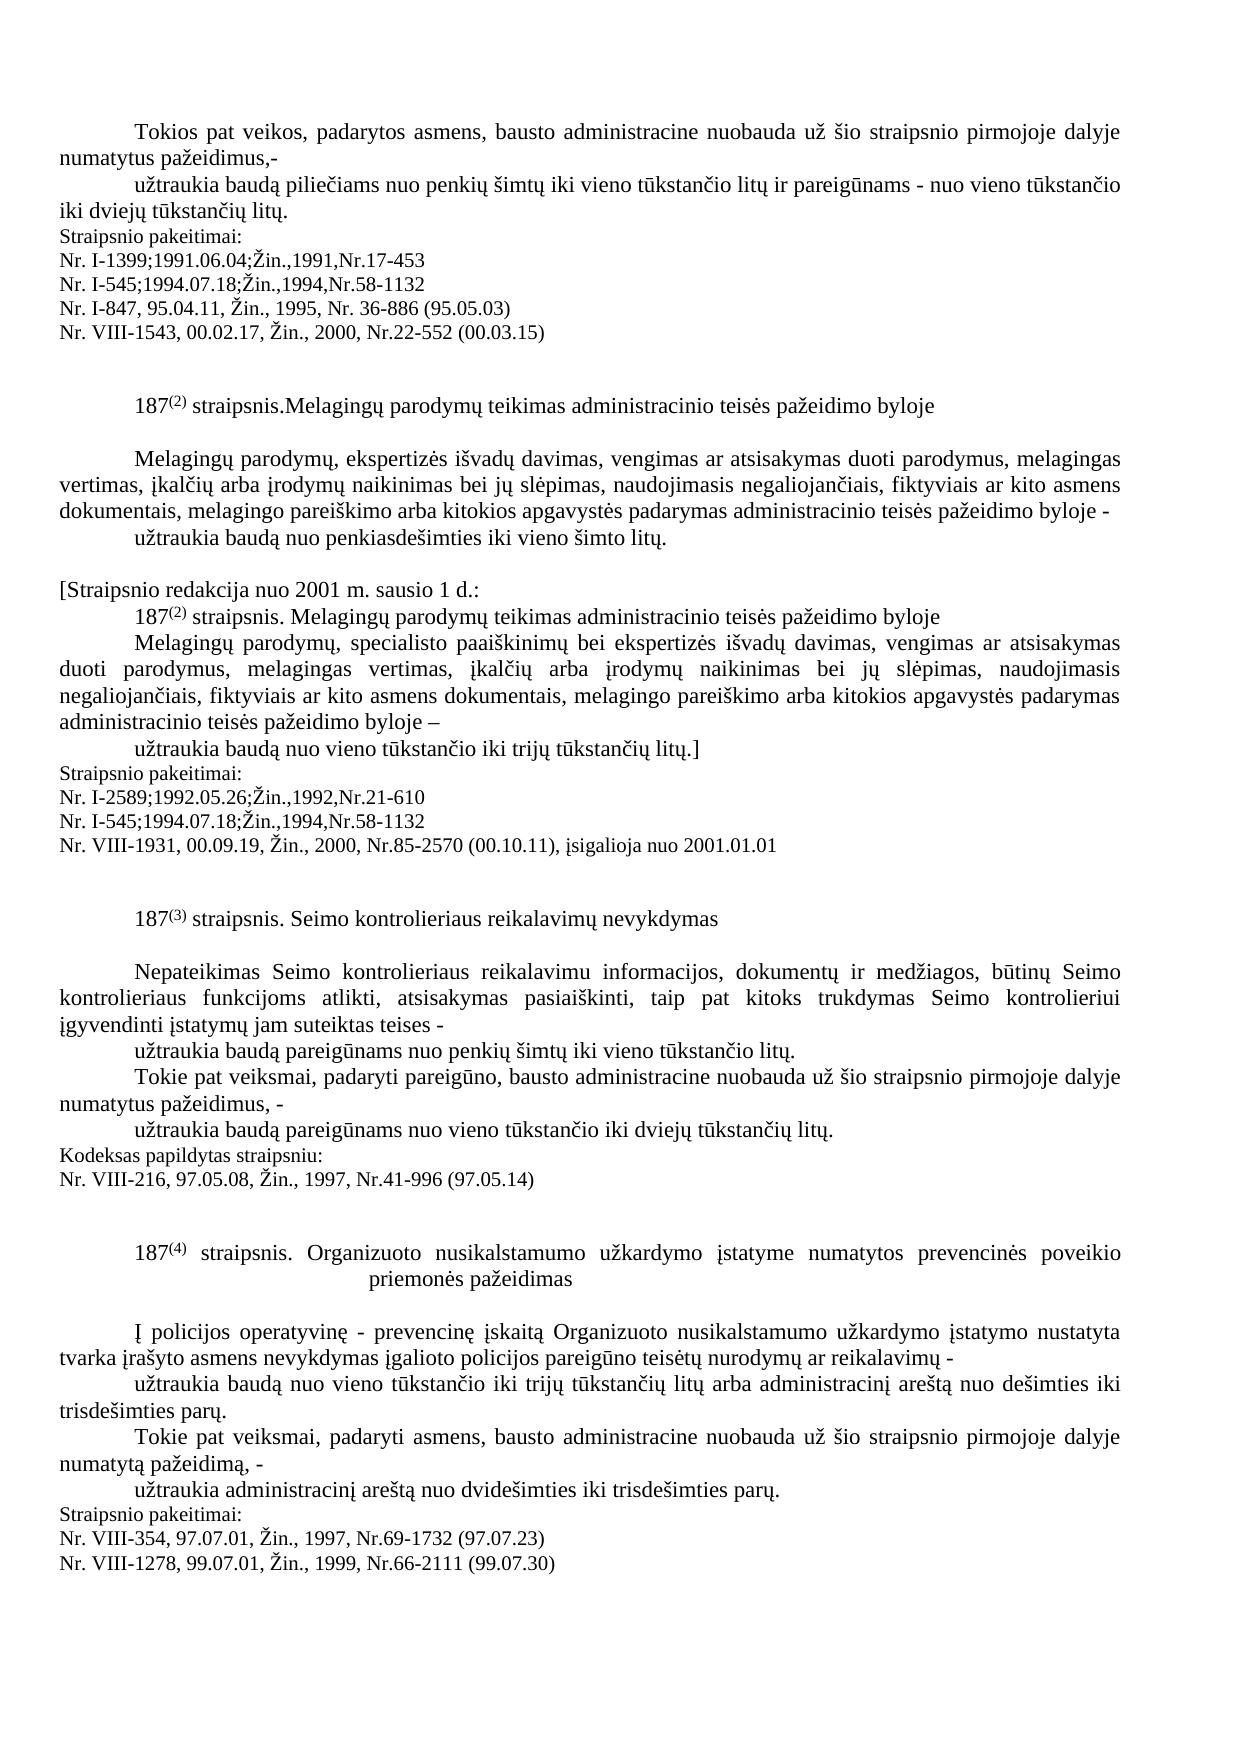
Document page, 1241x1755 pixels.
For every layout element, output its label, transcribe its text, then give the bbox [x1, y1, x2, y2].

text Nr. I-847, 95.04.11, Žin., 1995, Nr. 36-886 (95.05.03) [59, 296, 1122, 320]
text Tokie pat veiksmai, padaryti pareigūno, bausto administracine nuobauda už šio straipsnio pirmojoje dalyje numatytus pažeidimus, - [59, 1063, 1122, 1116]
text užtraukia baudą nuo vieno tūkstančio iki trijų tūkstančių litų arba administracinį areštą nuo dešimties iki trisdešimties parų. [59, 1371, 1122, 1423]
text Melagingų parodymų, specialisto paaiškinimų bei ekspertizės išvadų davimas, vengimas ar atsisakymas duoti parodymus, melagingas vertimas, įkalčių arba įrodymų naikinimas bei jų slėpimas, naudojimasis negaliojančiais, fiktyviais ar kito asmens dokumentais, melagingo pareiškimo arba kitokios apgavystės padarymas administracinio teisės pažeidimo byloje – [59, 629, 1122, 734]
text užtraukia baudą pareigūnams nuo penkių šimtų iki vieno tūkstančio litų. [59, 1037, 1122, 1063]
text užtraukia baudą nuo vieno tūkstančio iki trijų tūkstančių litų.] [59, 734, 1122, 761]
text Nr. I-1399;1991.06.04;Žin.,1991,Nr.17-453 [59, 248, 1122, 272]
text Nepateikimas Seimo kontrolieriaus reikalavimu informacijos, dokumentų ir medžiagos, būtinų Seimo kontrolieriaus funkcijoms atlikti, atsisakymas pasiaiškinti, taip pat kitoks trukdymas Seimo kontrolieriui įgyvendinti įstatymų jam suteiktas teises - [59, 958, 1122, 1037]
text Kodeksas papildytas straipsniu: [59, 1142, 1122, 1167]
text Nr. VIII-1931, 00.09.19, Žin., 2000, Nr.85-2570 (00.10.11), įsigalioja nuo 2001.01.01 [59, 833, 1122, 857]
text Nr. VIII-1543, 00.02.17, Žin., 2000, Nr.22-552 (00.03.15) [59, 320, 1122, 344]
text Melagingų parodymų, ekspertizės išvadų davimas, vengimas ar atsisakymas duoti parodymus, melagingas vertimas, įkalčių arba įrodymų naikinimas bei jų slėpimas, naudojimasis negaliojančiais, fiktyviais ar kito asmens dokumentais, melagingo pareiškimo arba kitokios apgavystės padarymas administracinio teisės pažeidimo byloje - [59, 445, 1122, 524]
text Tokios pat veikos, padarytos asmens, bausto administracine nuobauda už šio straipsnio pirmojoje dalyje numatytus pažeidimus,- [59, 118, 1122, 171]
text Nr. I-545;1994.07.18;Žin.,1994,Nr.58-1132 [59, 809, 1122, 833]
text užtraukia baudą nuo penkiasdešimties iki vieno šimto litų. [59, 524, 1122, 550]
text Straipsnio pakeitimai: [59, 761, 1122, 785]
text užtraukia baudą pareigūnams nuo vieno tūkstančio iki dviejų tūkstančių litų. [59, 1116, 1122, 1142]
text Nr. I-545;1994.07.18;Žin.,1994,Nr.58-1132 [59, 272, 1122, 296]
text Nr. VIII-354, 97.07.01, Žin., 1997, Nr.69-1732 (97.07.23) [59, 1526, 1122, 1550]
text Į policijos operatyvinę - prevencinę įskaitą Organizuoto nusikalstamumo užkardymo įstatymo nustatyta tvarka įrašyto asmens nevykdymas įgalioto policijos pareigūno teisėtų nurodymų ar reikalavimų - [59, 1318, 1122, 1371]
text Nr. I-2589;1992.05.26;Žin.,1992,Nr.21-610 [59, 785, 1122, 809]
text Nr. VIII-216, 97.05.08, Žin., 1997, Nr.41-996 (97.05.14) [59, 1167, 1122, 1191]
text 187(2) straipsnis. Melagingų parodymų teikimas administracinio teisės pažeidimo byloje [134, 603, 1122, 629]
text 187(2) straipsnis.Melagingų parodymų teikimas administracinio teisės pažeidimo byloje [59, 392, 1122, 418]
text 187(3) straipsnis. Seimo kontrolieriaus reikalavimų nevykdymas [59, 905, 1122, 932]
text Straipsnio pakeitimai: [59, 1502, 1122, 1526]
text 187(4) straipsnis. Organizuoto nusikalstamumo užkardymo įstatyme numatytos prevencinės poveikio priemonės pažeidimas [134, 1239, 1122, 1291]
text užtraukia administracinį areštą nuo dvidešimties iki trisdešimties parų. [59, 1476, 1122, 1502]
text Nr. VIII-1278, 99.07.01, Žin., 1999, Nr.66-2111 (99.07.30) [59, 1550, 1122, 1574]
text Straipsnio pakeitimai: [59, 223, 1122, 248]
text [Straipsnio redakcija nuo 2001 m. sausio 1 d.: [59, 576, 1122, 603]
text užtraukia baudą piliečiams nuo penkių šimtų iki vieno tūkstančio litų ir pareigūnams - nuo vieno tūkstančio iki dviejų tūkstančių litų. [59, 171, 1122, 223]
text Tokie pat veiksmai, padaryti asmens, bausto administracine nuobauda už šio straipsnio pirmojoje dalyje numatytą pažeidimą, - [59, 1423, 1122, 1476]
